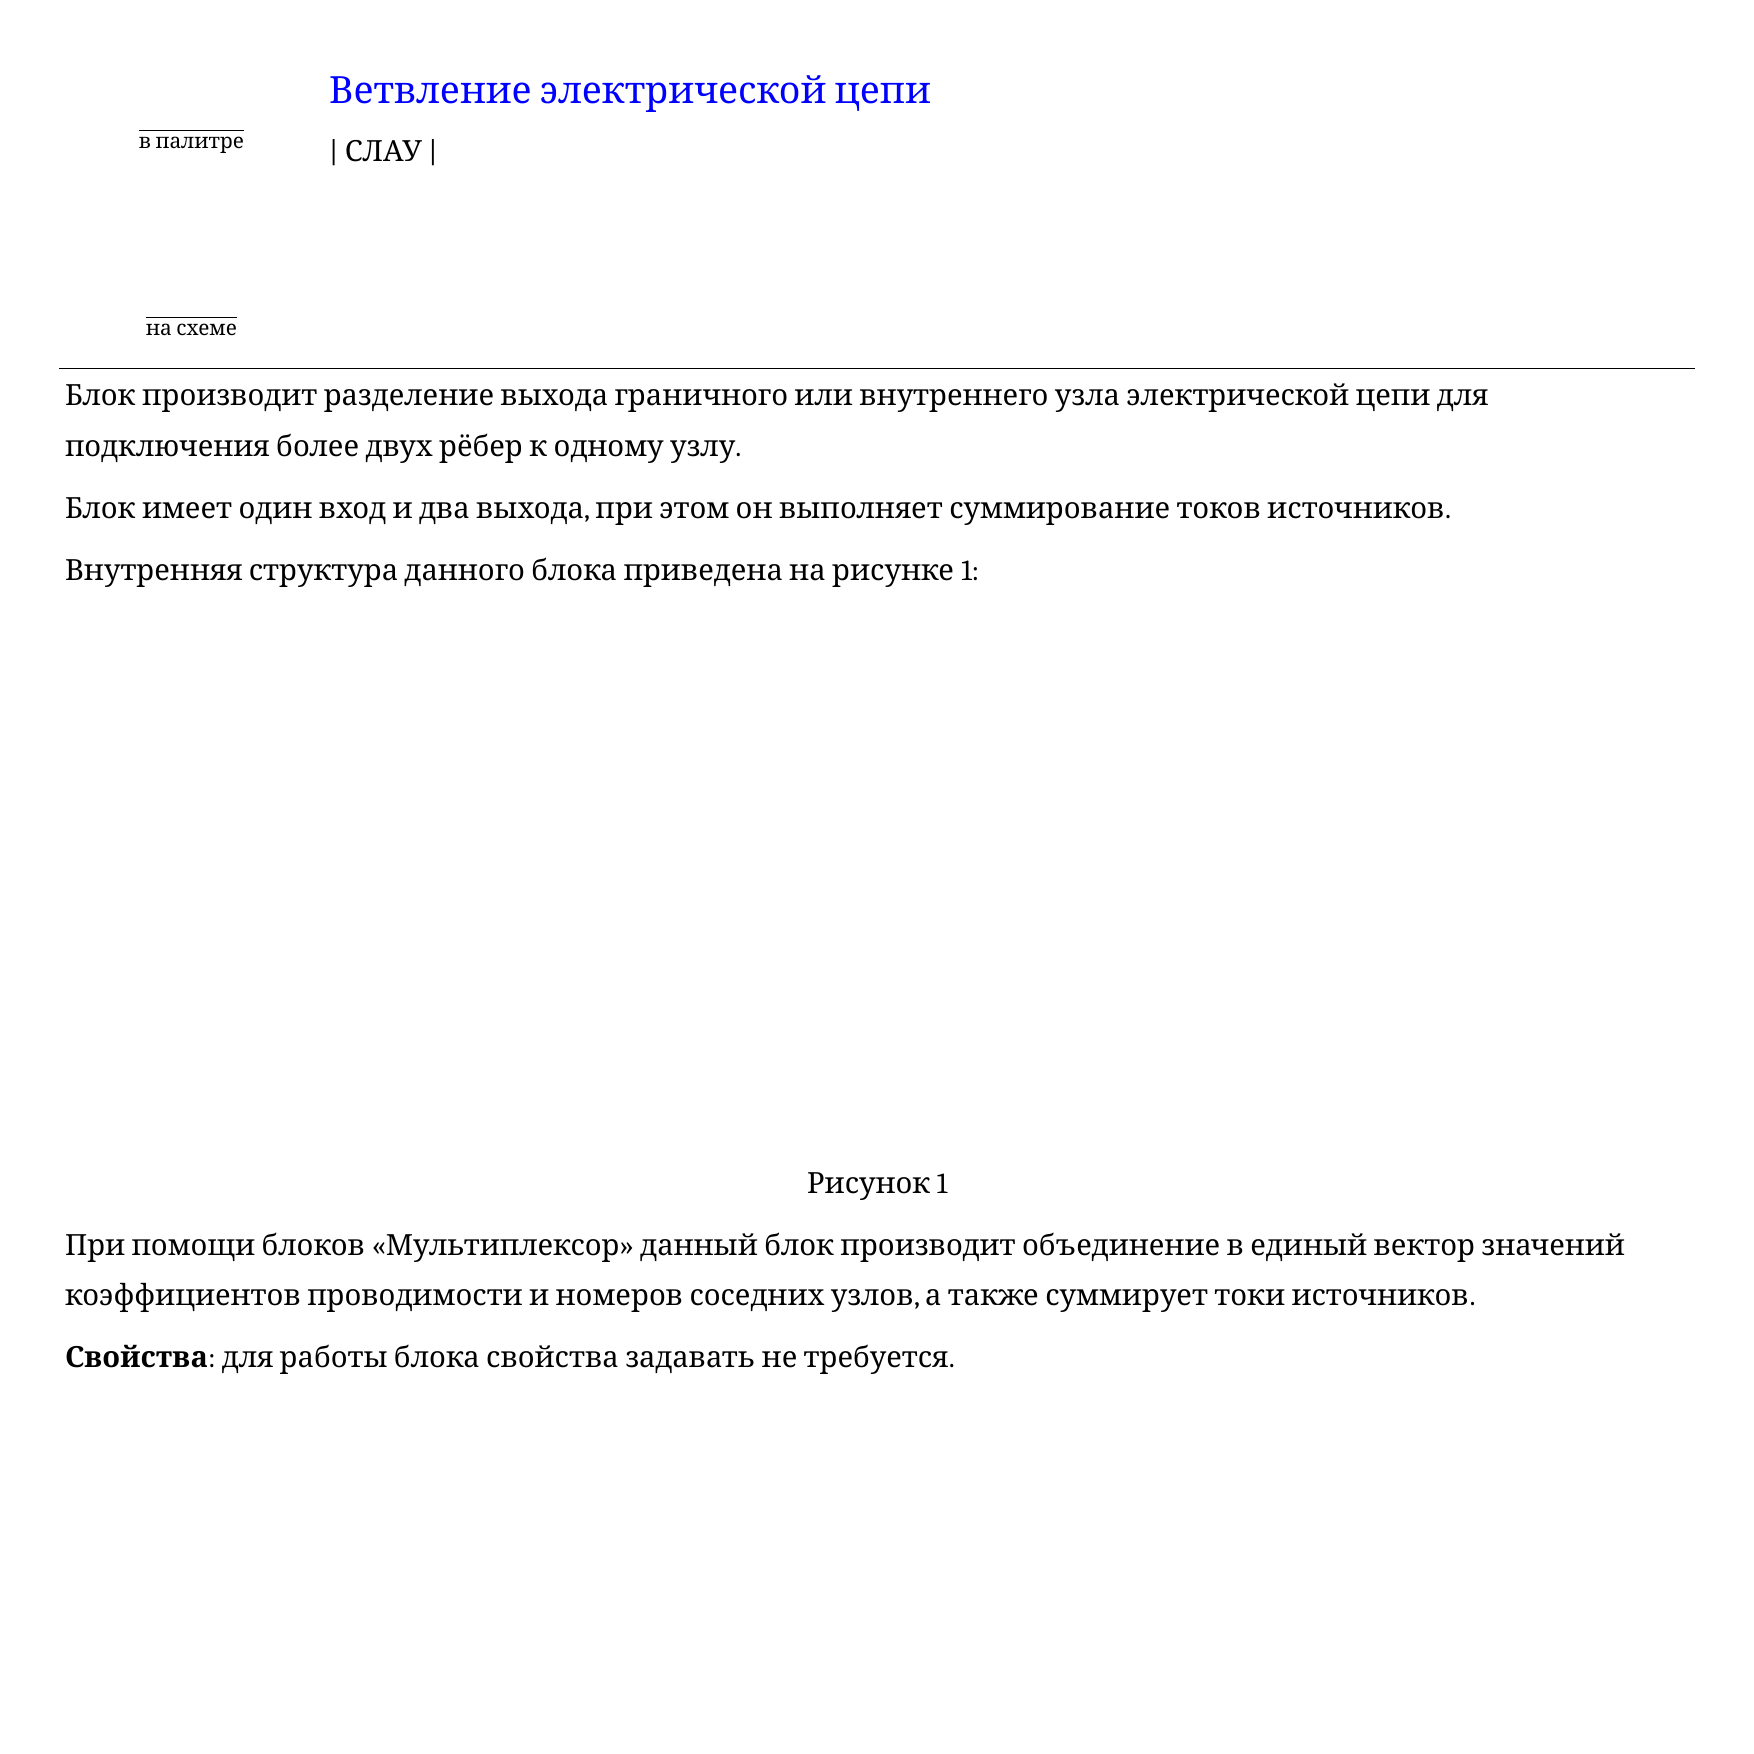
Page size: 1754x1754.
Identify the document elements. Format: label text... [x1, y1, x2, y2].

table_cell [59, 181, 323, 311]
table_cell Блок производит разделение выхода граничного или внутреннего узла электрической цепи для подключения более двух рёбер к одному узлу. Блок имеет один вход и два выхода, при этом он выполняет суммирование токов источников. Внутренняя структура данного блока приведена на рисунке 1: Рисунок 1 При помощи блоков «Мультиплексор» данный блок производит объединение в единый вектор значений коэффициентов проводимости и номеров соседних узлов, а также суммирует токи источников. Свойства: для работы блока свойства задавать не требуется. [59, 369, 1695, 1387]
table_cell [323, 181, 1695, 311]
table_cell [323, 311, 1695, 368]
table_cell в палитре [59, 124, 323, 181]
table_cell на схеме [59, 311, 323, 368]
table_header [59, 59, 323, 124]
table_header Ветвление электрической цепи [323, 59, 1695, 124]
table_cell | СЛАУ | [323, 124, 1695, 181]
